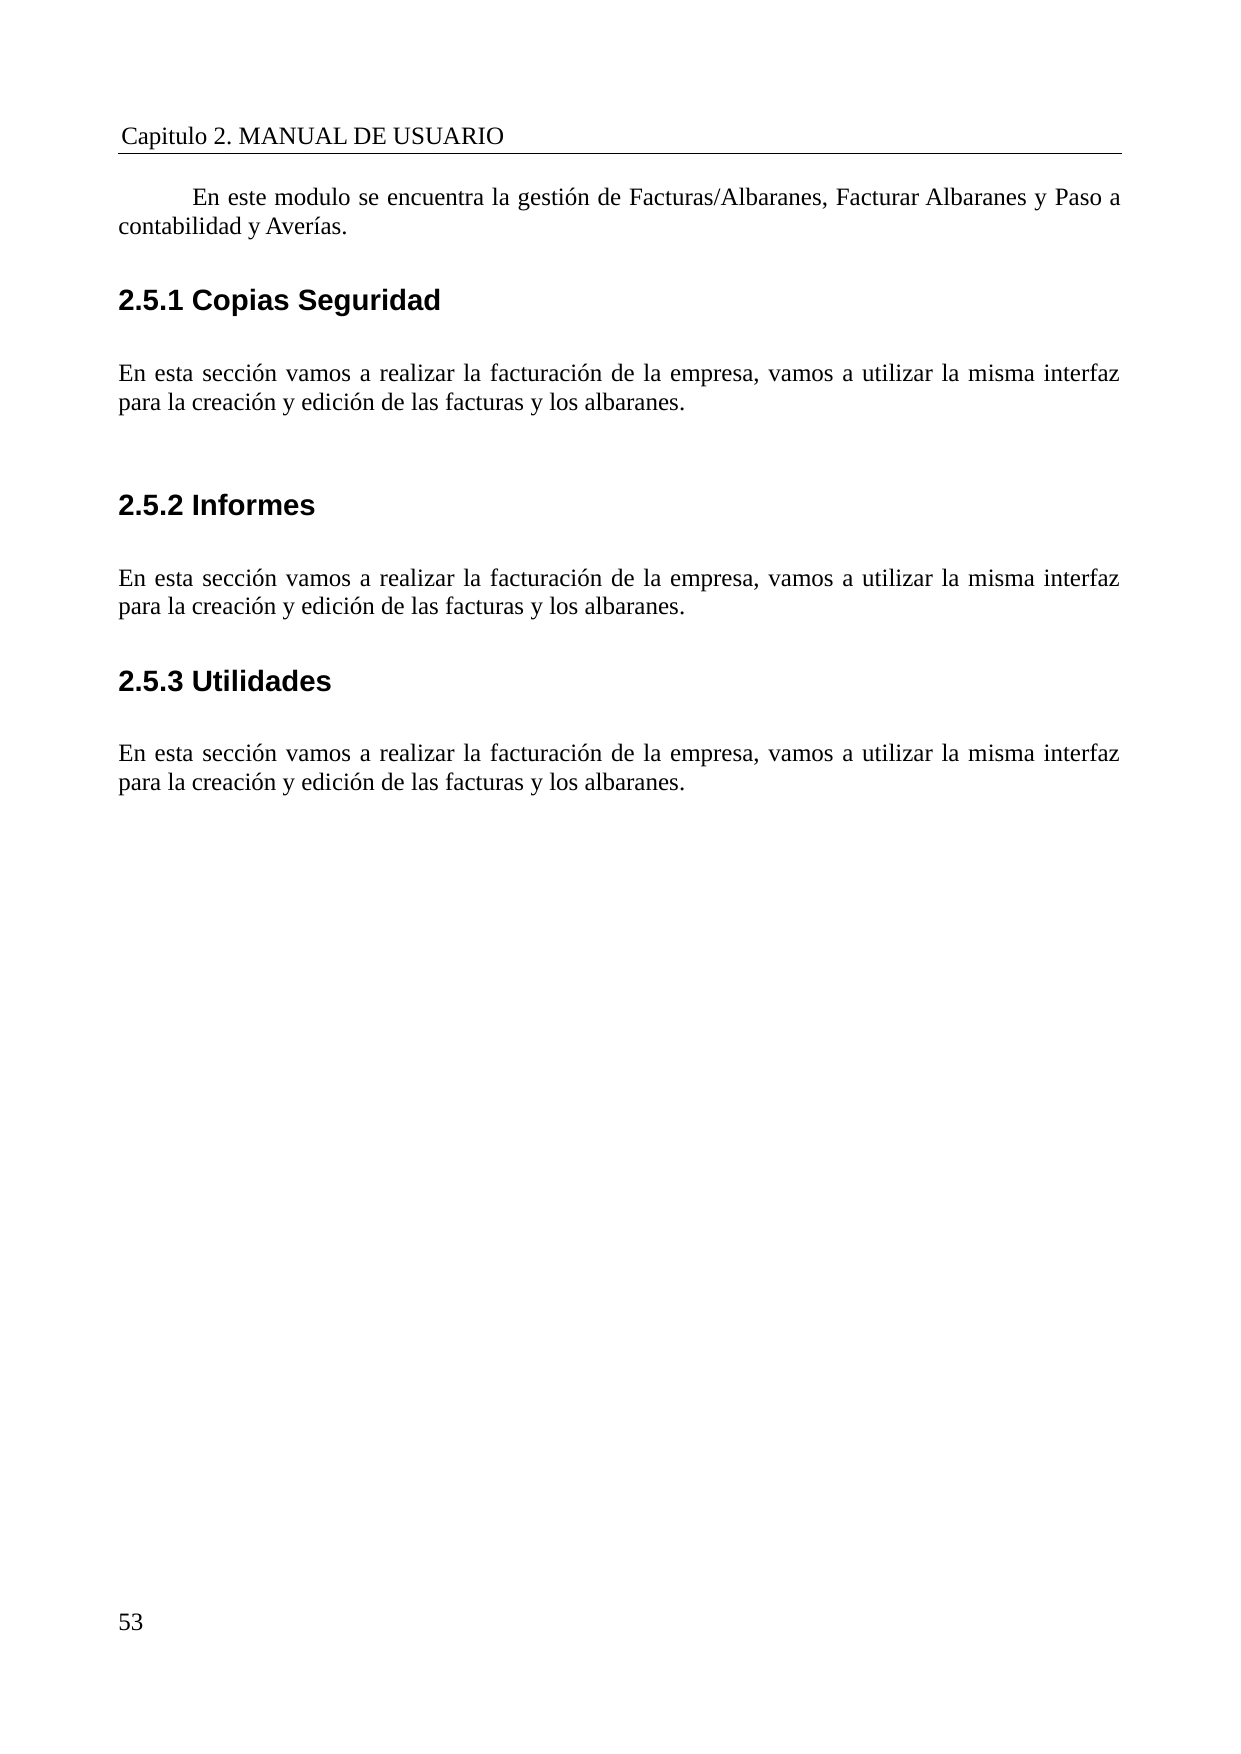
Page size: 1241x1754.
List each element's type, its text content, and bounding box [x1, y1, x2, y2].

subtitle 2.5.2 Informes [118, 488, 1122, 521]
text En esta sección vamos a realizar la facturación de la empresa, vamos a utilizar la misma interfaz para la creación y edición de las facturas y los albaranes. [118, 563, 1122, 620]
text En esta sección vamos a realizar la facturación de la empresa, vamos a utilizar la misma interfaz para la creación y edición de las facturas y los albaranes. [118, 738, 1122, 796]
text En este modulo se encuentra la gestión de Facturas/Albaranes, Facturar Albaranes y Paso a contabilidad y Averías. [118, 182, 1122, 240]
text En esta sección vamos a realizar la facturación de la empresa, vamos a utilizar la misma interfaz para la creación y edición de las facturas y los albaranes. [118, 358, 1122, 416]
subtitle 2.5.3 Utilidades [118, 663, 1122, 697]
subtitle 2.5.1 Copias Seguridad [118, 283, 1122, 317]
